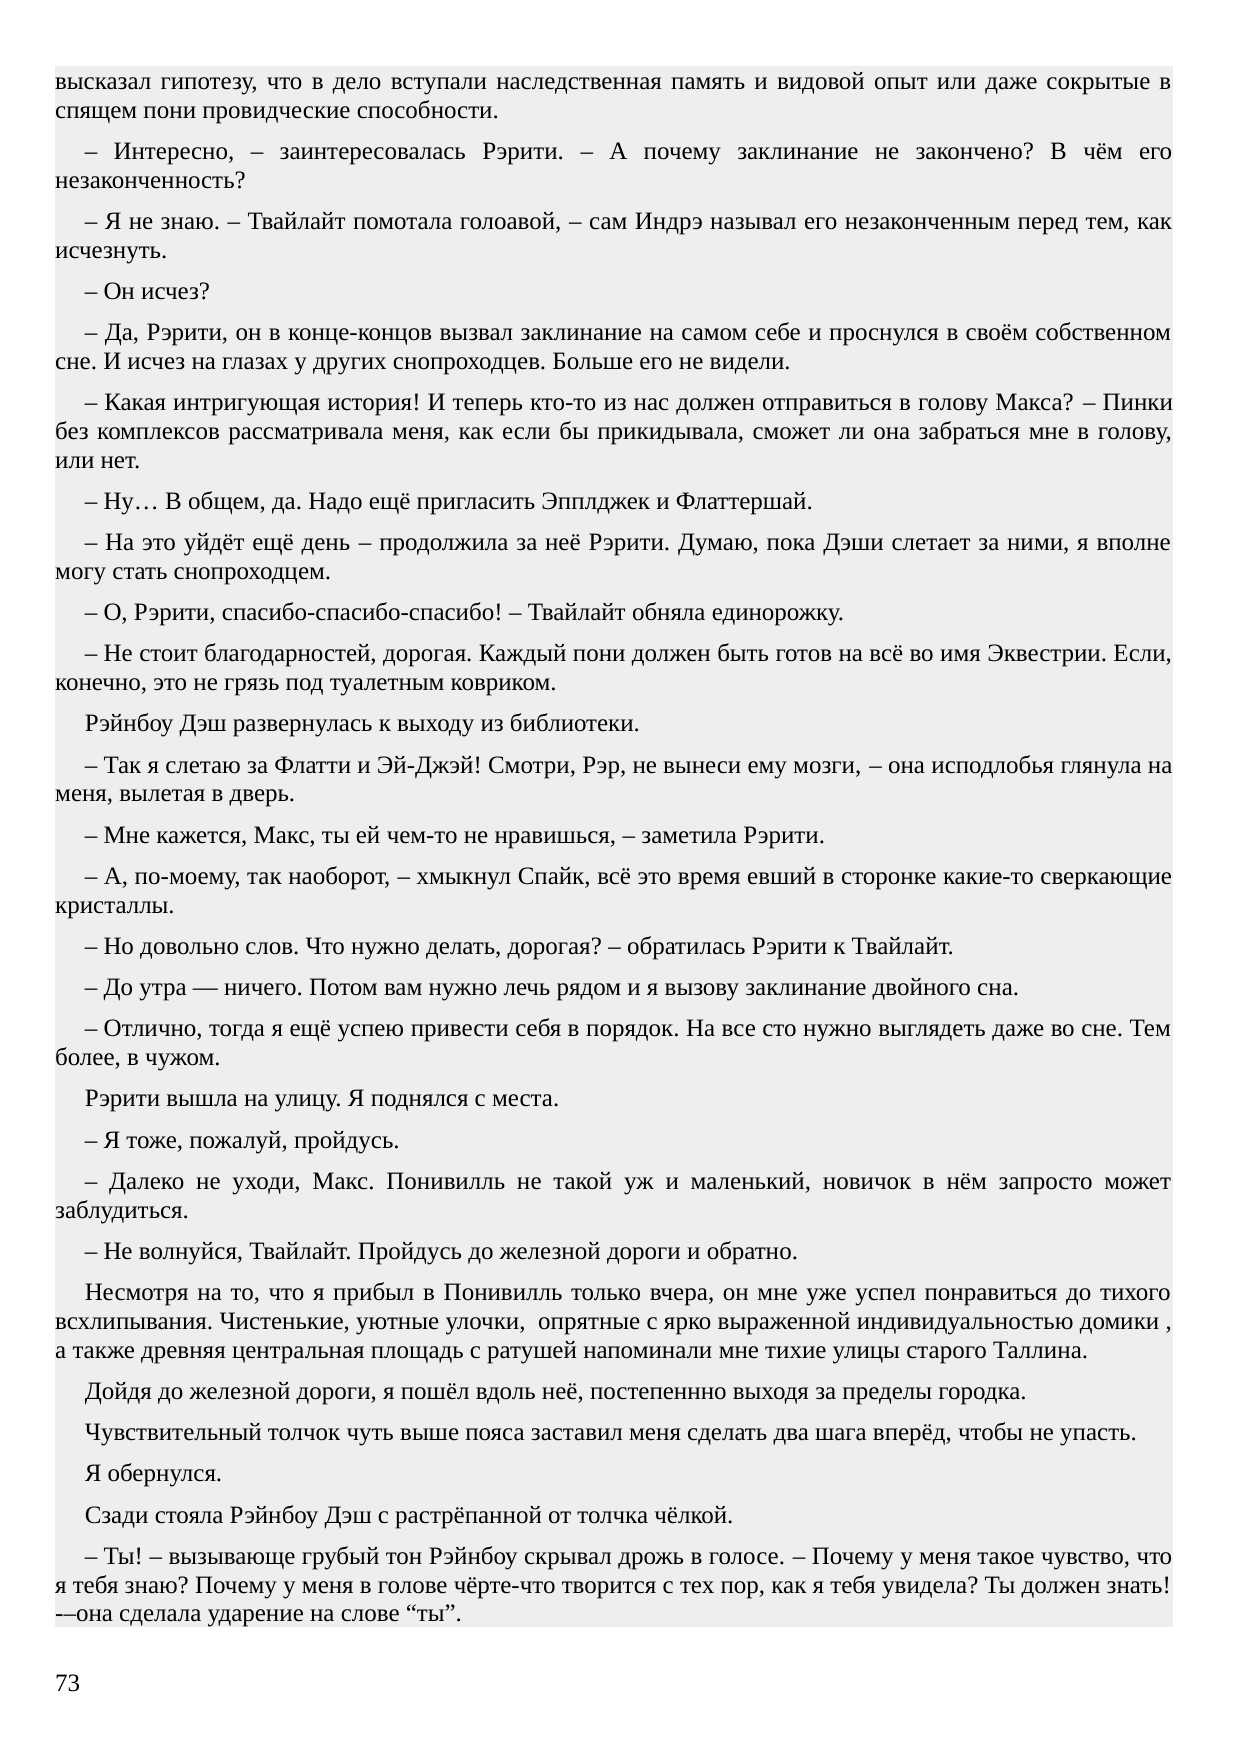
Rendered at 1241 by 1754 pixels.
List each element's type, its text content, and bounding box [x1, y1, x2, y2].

text высказал гипотезу, что в дело вступали наследственная память и видовой опыт или даже сокрытые в спящем пони провидческие способности. [55, 66, 1173, 123]
text – Он исчез? [55, 276, 1173, 305]
text – Не волнуйся, Твайлайт. Пройдусь до железной дороги и обратно. [55, 1236, 1173, 1265]
text – Мне кажется, Макс, ты ей чем-то не нравишься, – заметила Рэрити. [55, 820, 1173, 848]
text – Так я слетаю за Флатти и Эй-Джэй! Смотри, Рэр, не вынеси ему мозги, – она исподлобья глянула на меня, вылетая в дверь. [55, 750, 1173, 807]
text – На это уйдёт ещё день – продолжила за неё Рэрити. Думаю, пока Дэши слетает за ними, я вполне могу стать снопроходцем. [55, 527, 1173, 585]
text – Я не знаю. – Твайлайт помотала голоавой, – сам Индрэ называл его незаконченным перед тем, как исчезнуть. [55, 206, 1173, 263]
text Несмотря на то, что я прибыл в Понивилль только вчера, он мне уже успел понравиться до тихого всхлипывания. Чистенькие, уютные улочки, опрятные с ярко выраженной индивидуальностью домики , а также древняя центральная площадь с ратушей напоминали мне тихие улицы старого Таллина. [55, 1277, 1173, 1363]
text Сзади стояла Рэйнбоу Дэш с растрёпанной от толчка чёлкой. [55, 1500, 1173, 1528]
text Я обернулся. [55, 1458, 1173, 1487]
text Рэрити вышла на улицу. Я поднялся с места. [55, 1083, 1173, 1112]
text – А, по-моему, так наоборот, – хмыкнул Спайк, всё это время евший в сторонке какие-то сверкающие кристаллы. [55, 861, 1173, 918]
text – Я тоже, пожалуй, пройдусь. [55, 1125, 1173, 1153]
text – Ну… В общем, да. Надо ещё пригласить Эпплджек и Флаттершай. [55, 486, 1173, 515]
text – Ты! – вызывающе грубый тон Рэйнбоу скрывал дрожь в голосе. – Почему у меня такое чувство, что я тебя знаю? Почему у меня в голове чёрте-что творится с тех пор, как я тебя увидела? Ты должен знать! -–она сделала ударение на слове “ты”. [55, 1541, 1173, 1627]
text – Отлично, тогда я ещё успею привести себя в порядок. На все сто нужно выглядеть даже во сне. Тем более, в чужом. [55, 1013, 1173, 1071]
text – Не стоит благодарностей, дорогая. Каждый пони должен быть готов на всё во имя Эквестрии. Если, конечно, это не грязь под туалетным ковриком. [55, 638, 1173, 696]
text – Но довольно слов. Что нужно делать, дорогая? – обратилась Рэрити к Твайлайт. [55, 931, 1173, 960]
text Дойдя до железной дороги, я пошёл вдоль неё, постепеннно выходя за пределы городка. [55, 1376, 1173, 1405]
text Рэйнбоу Дэш развернулась к выходу из библиотеки. [55, 708, 1173, 737]
text – До утра — ничего. Потом вам нужно лечь рядом и я вызову заклинание двойного сна. [55, 972, 1173, 1001]
text – О, Рэрити, спасибо-спасибо-спасибо! – Твайлайт обняла единорожку. [55, 597, 1173, 626]
text – Далеко не уходи, Макс. Понивилль не такой уж и маленький, новичок в нём запросто может заблудиться. [55, 1166, 1173, 1223]
text Чувствительный толчок чуть выше пояса заставил меня сделать два шага вперёд, чтобы не упасть. [55, 1417, 1173, 1446]
text – Интересно, – заинтересовалась Рэрити. – А почему заклинание не закончено? В чём его незаконченность? [55, 136, 1173, 193]
text – Да, Рэрити, он в конце-концов вызвал заклинание на самом себе и проснулся в своём собственном сне. И исчез на глазах у других снопроходцев. Больше его не видели. [55, 317, 1173, 375]
text – Какая интригующая история! И теперь кто-то из нас должен отправиться в голову Макса? – Пинки без комплексов рассматривала меня, как если бы прикидывала, сможет ли она забраться мне в голову, или нет. [55, 387, 1173, 473]
